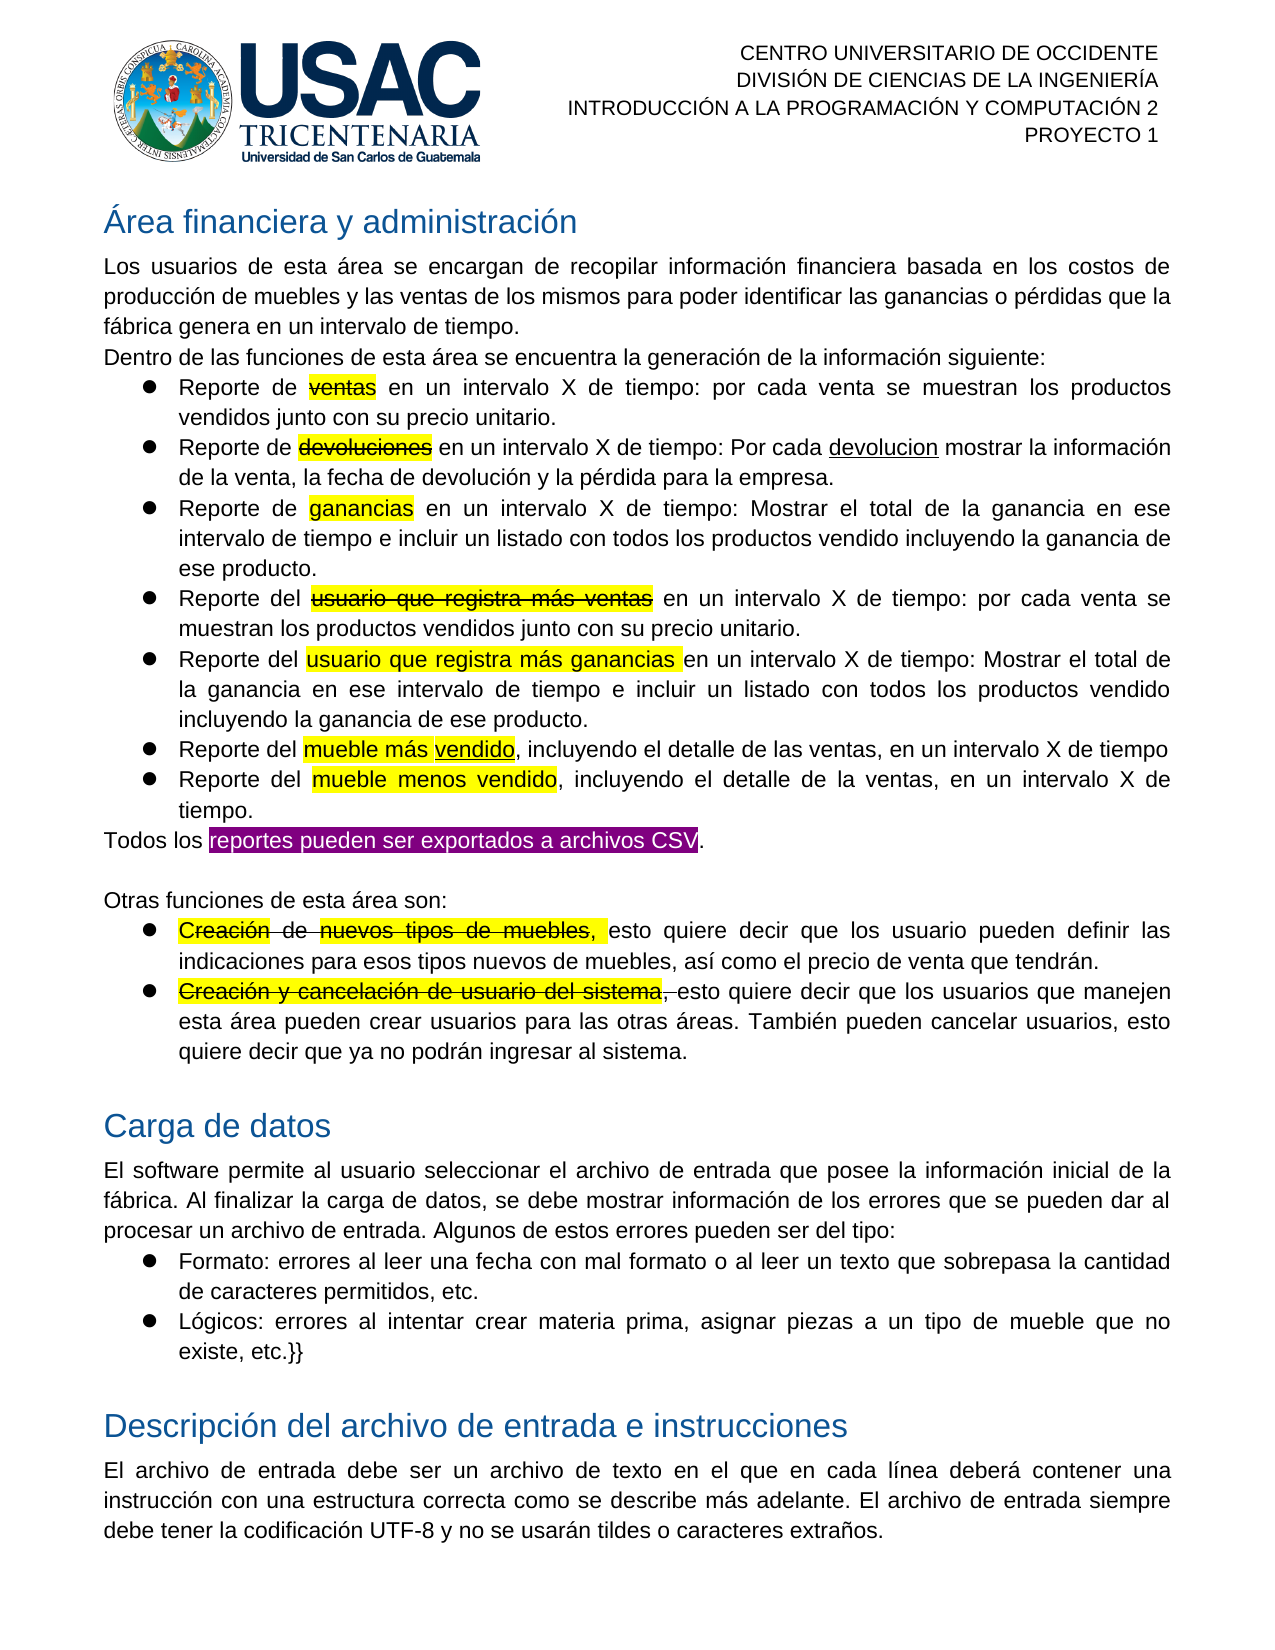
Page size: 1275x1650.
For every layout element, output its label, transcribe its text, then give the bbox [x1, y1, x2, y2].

list Creación y cancelación de usuario del sistema, esto quiere decir que los usuarios que manejen esta área pueden crear usuarios para las otras áreas. También pueden cancelar usuarios, esto quiere decir que ya no podrán ingresar al sistema. [141, 978, 1172, 1065]
subtitle Área financiera y administración [103, 202, 1172, 240]
list Reporte del usuario que registra más ventas en un intervalo X de tiempo: por cada venta se muestran los productos vendidos junto con su precio unitario. [141, 585, 1172, 642]
list Creación de nuevos tipos de muebles, esto quiere decir que los usuario pueden definir las indicaciones para esos tipos nuevos de muebles, así como el precio de venta que tendrán. [141, 917, 1172, 974]
list Reporte del usuario que registra más ganancias en un intervalo X de tiempo: Mostrar el total de la ganancia en ese intervalo de tiempo e incluir un listado con todos los productos vendido incluyendo la ganancia de ese producto. [141, 646, 1172, 732]
list Lógicos: errores al intentar crear materia prima, asignar piezas a un tipo de mueble que no existe, etc.}} [141, 1308, 1172, 1364]
list Reporte de ventas en un intervalo X de tiempo: por cada venta se muestran los productos vendidos junto con su precio unitario. [141, 374, 1172, 430]
subtitle Carga de datos [103, 1106, 1172, 1144]
text El archivo de entrada debe ser un archivo de texto en el que en cada línea deberá contener una instrucción con una estructura correcta como se describe más adelante. El archivo de entrada siempre debe tener la codificación UTF-8 y no se usarán tildes o caracteres extraños. [103, 1457, 1172, 1544]
text Todos los reportes pueden ser exportados a archivos CSV. [103, 827, 1172, 853]
list Reporte de ganancias en un intervalo X de tiempo: Mostrar el total de la ganancia en ese intervalo de tiempo e incluir un listado con todos los productos vendido incluyendo la ganancia de ese producto. [141, 494, 1172, 581]
list Reporte de devoluciones en un intervalo X de tiempo: Por cada devolucion mostrar la información de la venta, la fecha de devolución y la pérdida para la empresa. [141, 434, 1172, 491]
picture [113, 40, 481, 162]
subtitle Descripción del archivo de entrada e instrucciones [103, 1406, 1172, 1444]
text Los usuarios de esta área se encargan de recopilar información financiera basada en los costos de producción de muebles y las ventas de los mismos para poder identificar las ganancias o pérdidas que la fábrica genera en un intervalo de tiempo. [103, 253, 1172, 340]
text El software permite al usuario seleccionar el archivo de entrada que posee la información inicial de la fábrica. Al finalizar la carga de datos, se debe mostrar información de los errores que se pueden dar al procesar un archivo de entrada. Algunos de estos errores pueden ser del tipo: [103, 1157, 1172, 1244]
list Reporte del mueble menos vendido, incluyendo el detalle de la ventas, en un intervalo X de tiempo. [141, 766, 1172, 823]
text Otras funciones de esta área son: [103, 887, 1172, 914]
text Dentro de las funciones de esta área se encuentra la generación de la información siguiente: [103, 343, 1172, 370]
list Reporte del mueble más vendido, incluyendo el detalle de las ventas, en un intervalo X de tiempo [141, 736, 1172, 763]
list Formato: errores al leer una fecha con mal formato o al leer un texto que sobrepasa la cantidad de caracteres permitidos, etc. [141, 1248, 1172, 1304]
